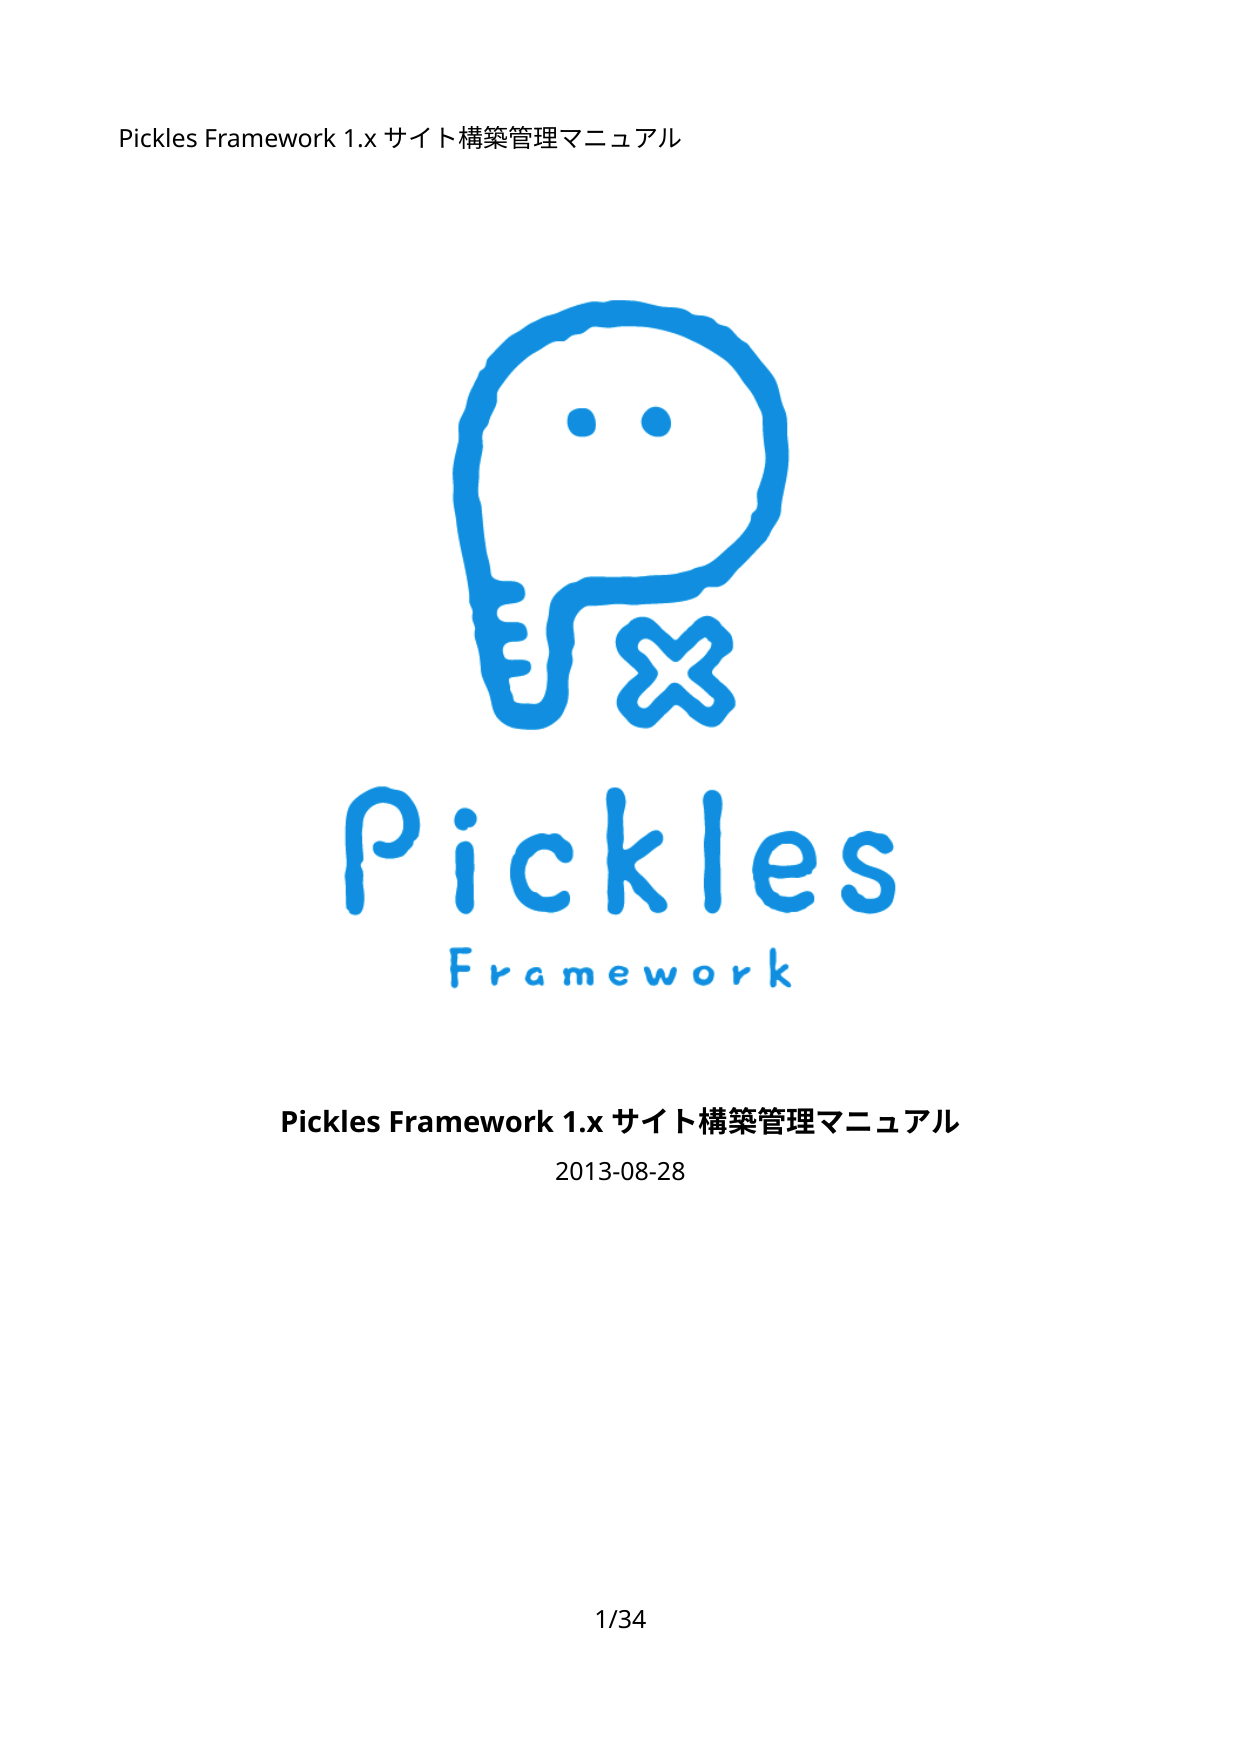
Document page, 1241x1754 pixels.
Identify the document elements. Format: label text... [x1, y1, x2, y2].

subtitle Pickles Framework 1.x サイト構築管理マニュアル [118, 1099, 1122, 1141]
text 2013-08-28 [118, 1154, 1122, 1188]
picture [320, 286, 920, 1006]
